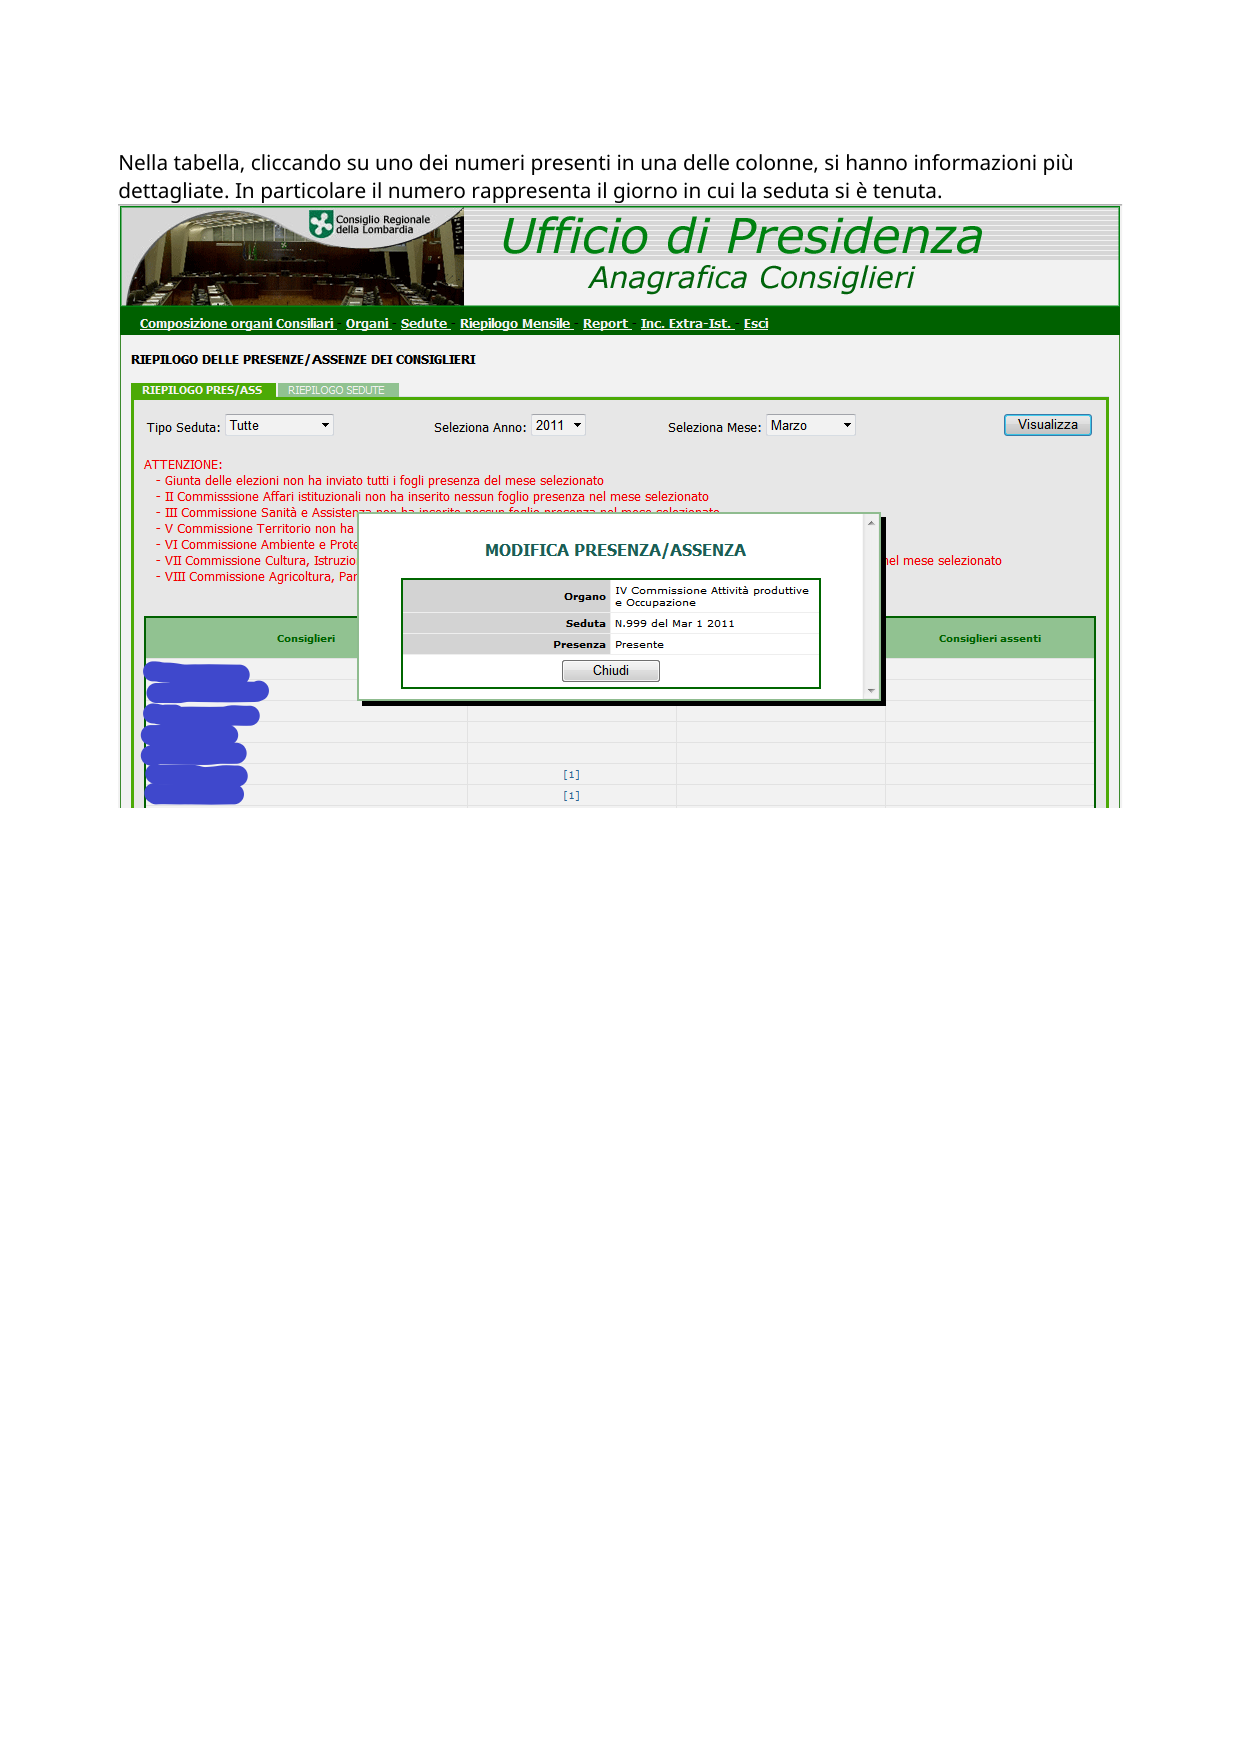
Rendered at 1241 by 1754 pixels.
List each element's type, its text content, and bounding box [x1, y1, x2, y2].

text Nella tabella, cliccando su uno dei numeri presenti in una delle colonne, si hanno informazioni più dettagliate. In particolare il numero rappresenta il giorno in cui la seduta si è tenuta. [118, 148, 1122, 204]
